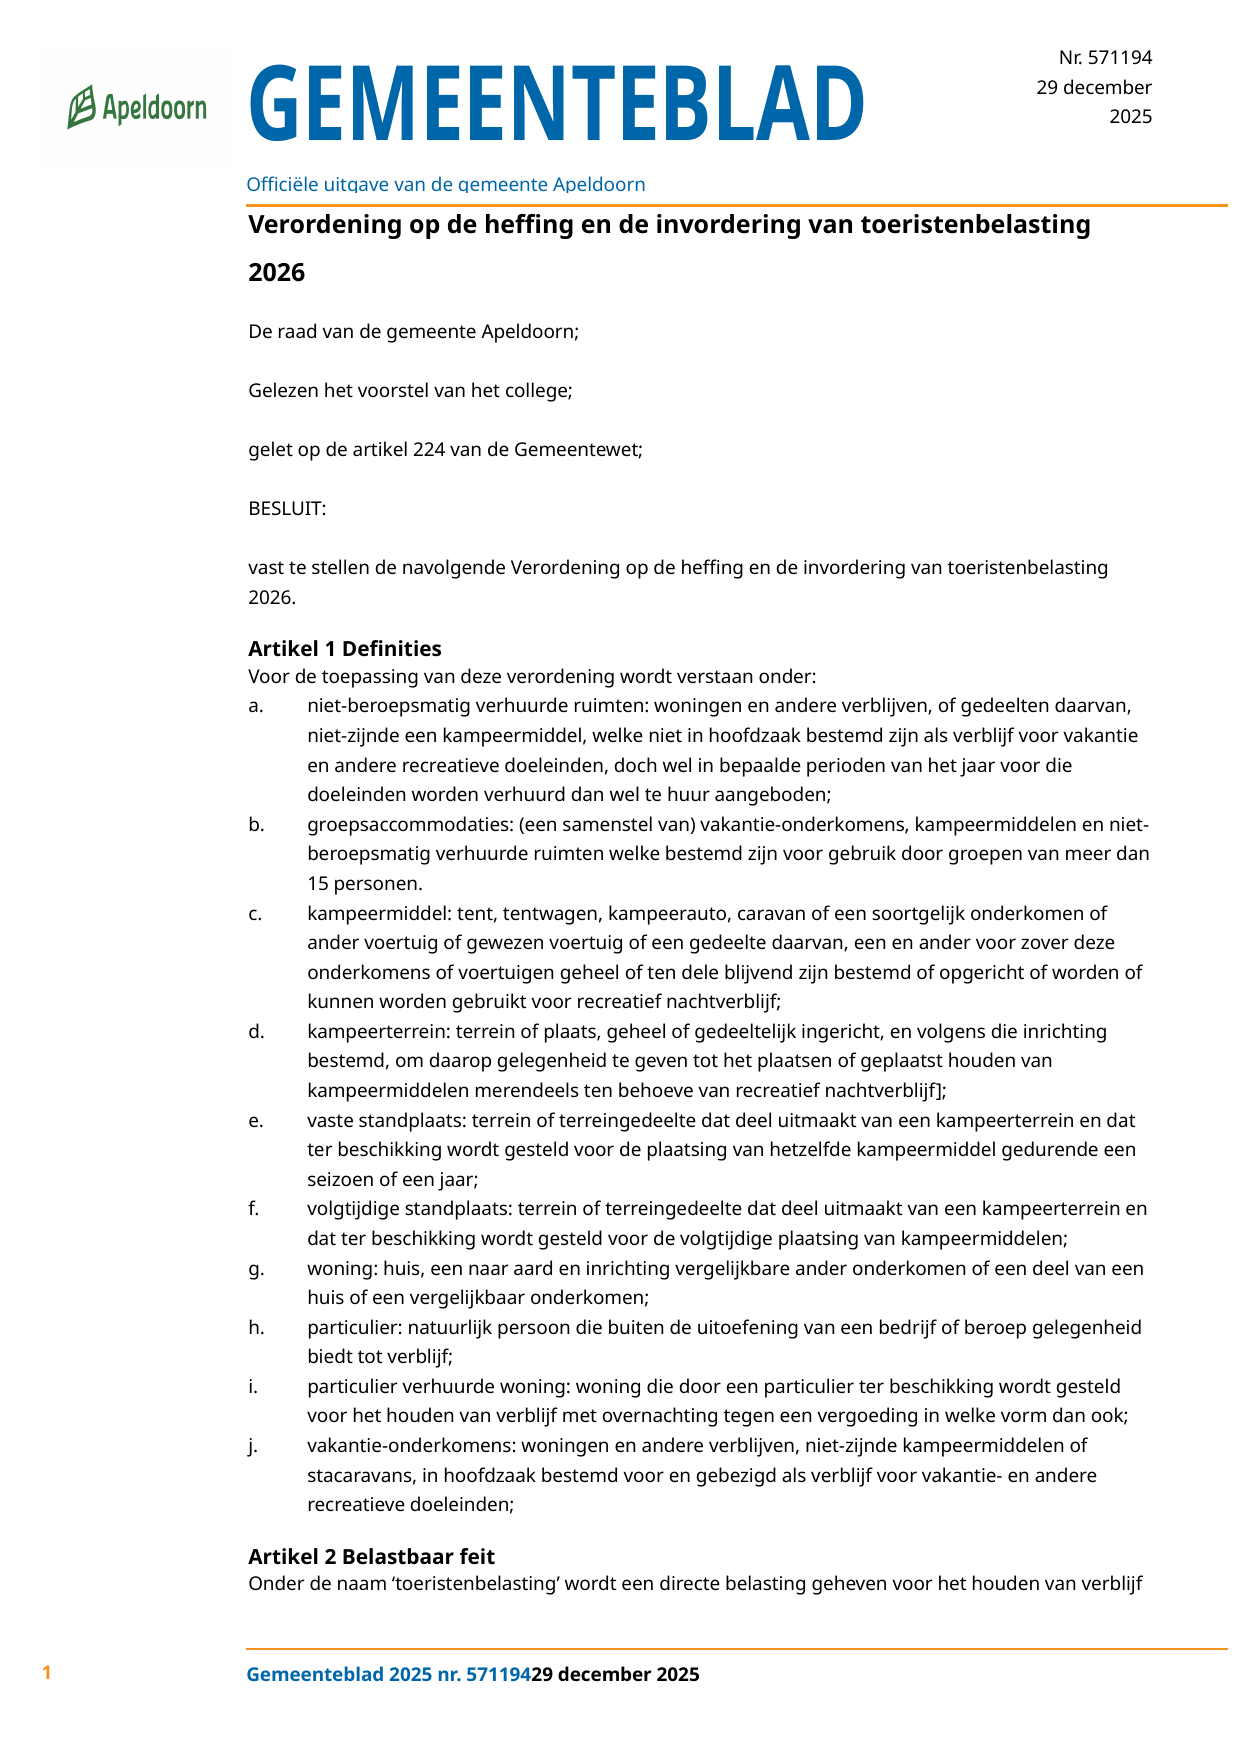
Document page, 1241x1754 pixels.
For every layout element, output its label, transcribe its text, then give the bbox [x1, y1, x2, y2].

text vast te stellen de navolgende Verordening op de heffing en de invordering van toeristenbelasting 2026. [248, 554, 1152, 610]
text Verordening op de heffing en de invordering van toeristenbelasting 2026 [248, 207, 1152, 288]
list vaste standplaats: terrein of terreingedeelte dat deel uitmaakt van een kampeerterrein en dat ter beschikking wordt gesteld voor de plaatsing van hetzelfde kampeermiddel gedurende een seizoen of een jaar; [248, 1107, 1152, 1192]
list vakantie-onderkomens: woningen en andere verblijven, niet-zijnde kampeermiddelen of stacaravans, in hoofdzaak bestemd voor en gebezigd als verblijf voor vakantie- en andere recreatieve doeleinden; [248, 1432, 1152, 1517]
text Artikel 1 Definities [248, 634, 1152, 663]
picture [41, 47, 231, 172]
list niet-beroepsmatig verhuurde ruimten: woningen en andere verblijven, of gedeelten daarvan, niet-zijnde een kampeermiddel, welke niet in hoofdzaak bestemd zijn als verblijf voor vakantie en andere recreatieve doeleinden, doch wel in bepaalde perioden van het jaar voor die doeleinden worden verhuurd dan wel te huur aangeboden; [248, 693, 1152, 807]
list woning: huis, een naar aard en inrichting vergelijkbare ander onderkomen of een deel van een huis of een vergelijkbaar onderkomen; [248, 1255, 1152, 1310]
text BESLUIT: [248, 495, 1152, 521]
list kampeerterrein: terrein of plaats, geheel of gedeeltelijk ingericht, en volgens die inrichting bestemd, om daarop gelegenheid te geven tot het plaatsen of geplaatst houden van kampeermiddelen merendeels ten behoeve van recreatief nachtverblijf]; [248, 1018, 1152, 1103]
list volgtijdige standplaats: terrein of terreingedeelte dat deel uitmaakt van een kampeerterrein en dat ter beschikking wordt gesteld voor de volgtijdige plaatsing van kampeermiddelen; [248, 1196, 1152, 1251]
text De raad van de gemeente Apeldoorn; [248, 318, 1152, 344]
text Voor de toepassing van deze verordening wordt verstaan onder: [248, 663, 1152, 689]
list groepsaccommodaties: (een samenstel van) vakantie-onderkomens, kampeermiddelen en niet-beroepsmatig verhuurde ruimten welke bestemd zijn voor gebruik door groepen van meer dan 15 personen. [248, 811, 1152, 896]
text Artikel 2 Belastbaar feit [248, 1542, 1152, 1570]
text Gelezen het voorstel van het college; [248, 377, 1152, 403]
list particulier: natuurlijk persoon die buiten de uitoefening van een bedrijf of beroep gelegenheid biedt tot verblijf; [248, 1314, 1152, 1369]
list kampeermiddel: tent, tentwagen, kampeerauto, caravan of een soortgelijk onderkomen of ander voertuig of gewezen voertuig of een gedeelte daarvan, een en ander voor zover deze onderkomens of voertuigen geheel of ten dele blijvend zijn bestemd of opgericht of worden of kunnen worden gebruikt voor recreatief nachtverblijf; [248, 900, 1152, 1014]
text gelet op de artikel 224 van de Gemeentewet; [248, 436, 1152, 462]
text Onder de naam ‘toeristenbelasting’ wordt een directe belasting geheven voor het houden van verblijf [248, 1570, 1152, 1596]
list particulier verhuurde woning: woning die door een particulier ter beschikking wordt gesteld voor het houden van verblijf met overnachting tegen een vergoeding in welke vorm dan ook; [248, 1373, 1152, 1428]
